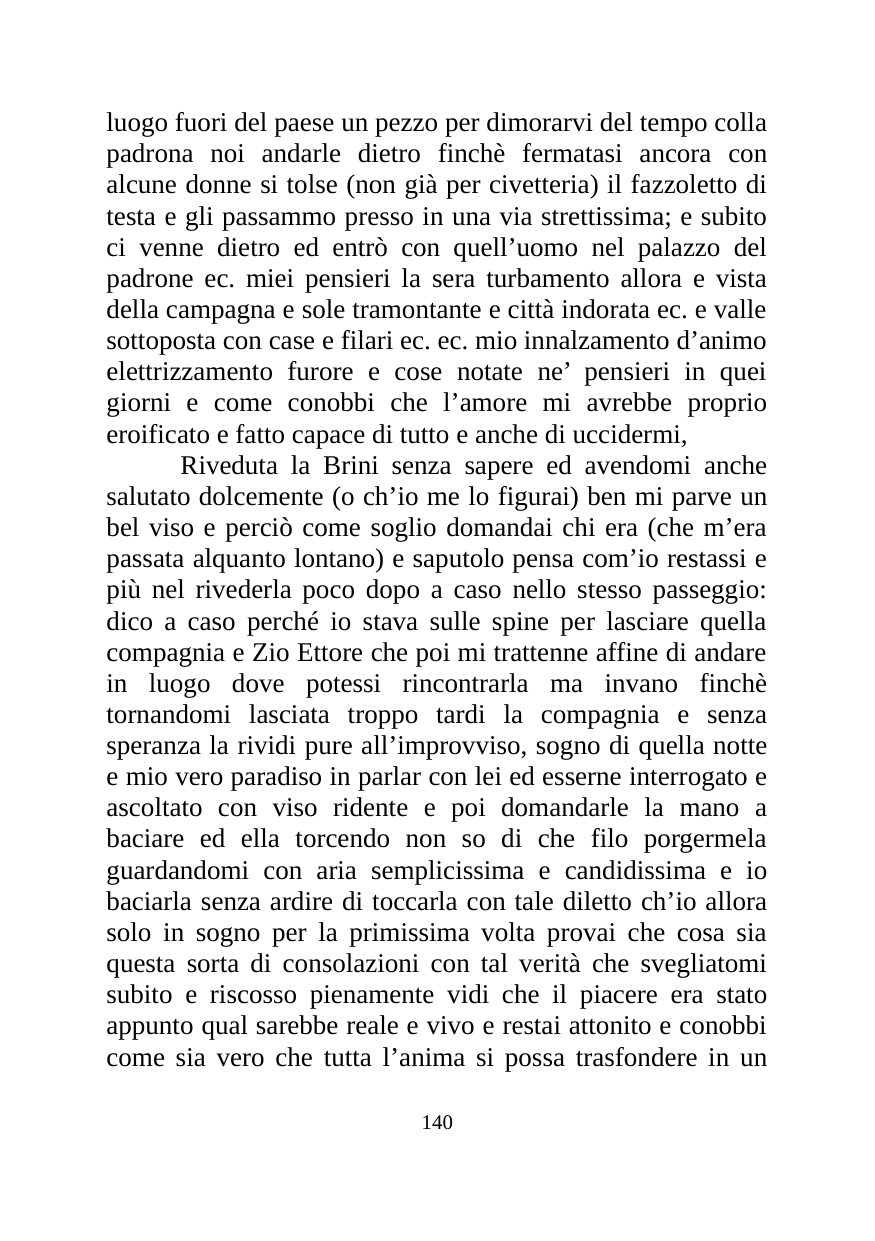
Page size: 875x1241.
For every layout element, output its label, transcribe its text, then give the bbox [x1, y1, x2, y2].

text luogo fuori del paese un pezzo per dimorarvi del tempo colla padrona noi andarle dietro finchè fermatasi ancora con alcune donne si tolse (non già per civetteria) il fazzoletto di testa e gli passammo presso in una via strettissima; e subito ci venne dietro ed entrò con quell’uomo nel palazzo del padrone ec. miei pensieri la sera turbamento allora e vista della campagna e sole tramontante e città indorata ec. e valle sottoposta con case e filari ec. ec. mio innalzamento d’animo elettrizzamento furore e cose notate ne’ pensieri in quei giorni e come conobbi che l’amore mi avrebbe proprio eroificato e fatto capace di tutto e anche di uccidermi, [106, 106, 768, 449]
text Riveduta la Brini senza sapere ed avendomi anche salutato dolcemente (o ch’io me lo figurai) ben mi parve un bel viso e perciò come soglio domandai chi era (che m’era passata alquanto lontano) e saputolo pensa com’io restassi e più nel rivederla poco dopo a caso nello stesso passeggio: dico a caso perché io stava sulle spine per lasciare quella compagnia e Zio Ettore che poi mi trattenne affine di andare in luogo dove potessi rincontrarla ma invano finchè tornandomi lasciata troppo tardi la compagnia e senza speranza la rividi pure all’improvviso, sogno di quella notte e mio vero paradiso in parlar con lei ed esserne interrogato e ascoltato con viso ridente e poi domandarle la mano a baciare ed ella torcendo non so di che filo porgermela guardandomi con aria semplicissima e candidissima e io baciarla senza ardire di toccarla con tale diletto ch’io allora solo in sogno per la primissima volta provai che cosa sia questa sorta di consolazioni con tal verità che svegliatomi subito e riscosso pienamente vidi che il piacere era stato appunto qual sarebbe reale e vivo e restai attonito e conobbi come sia vero che tutta l’anima si possa trasfondere in un [106, 449, 768, 1072]
